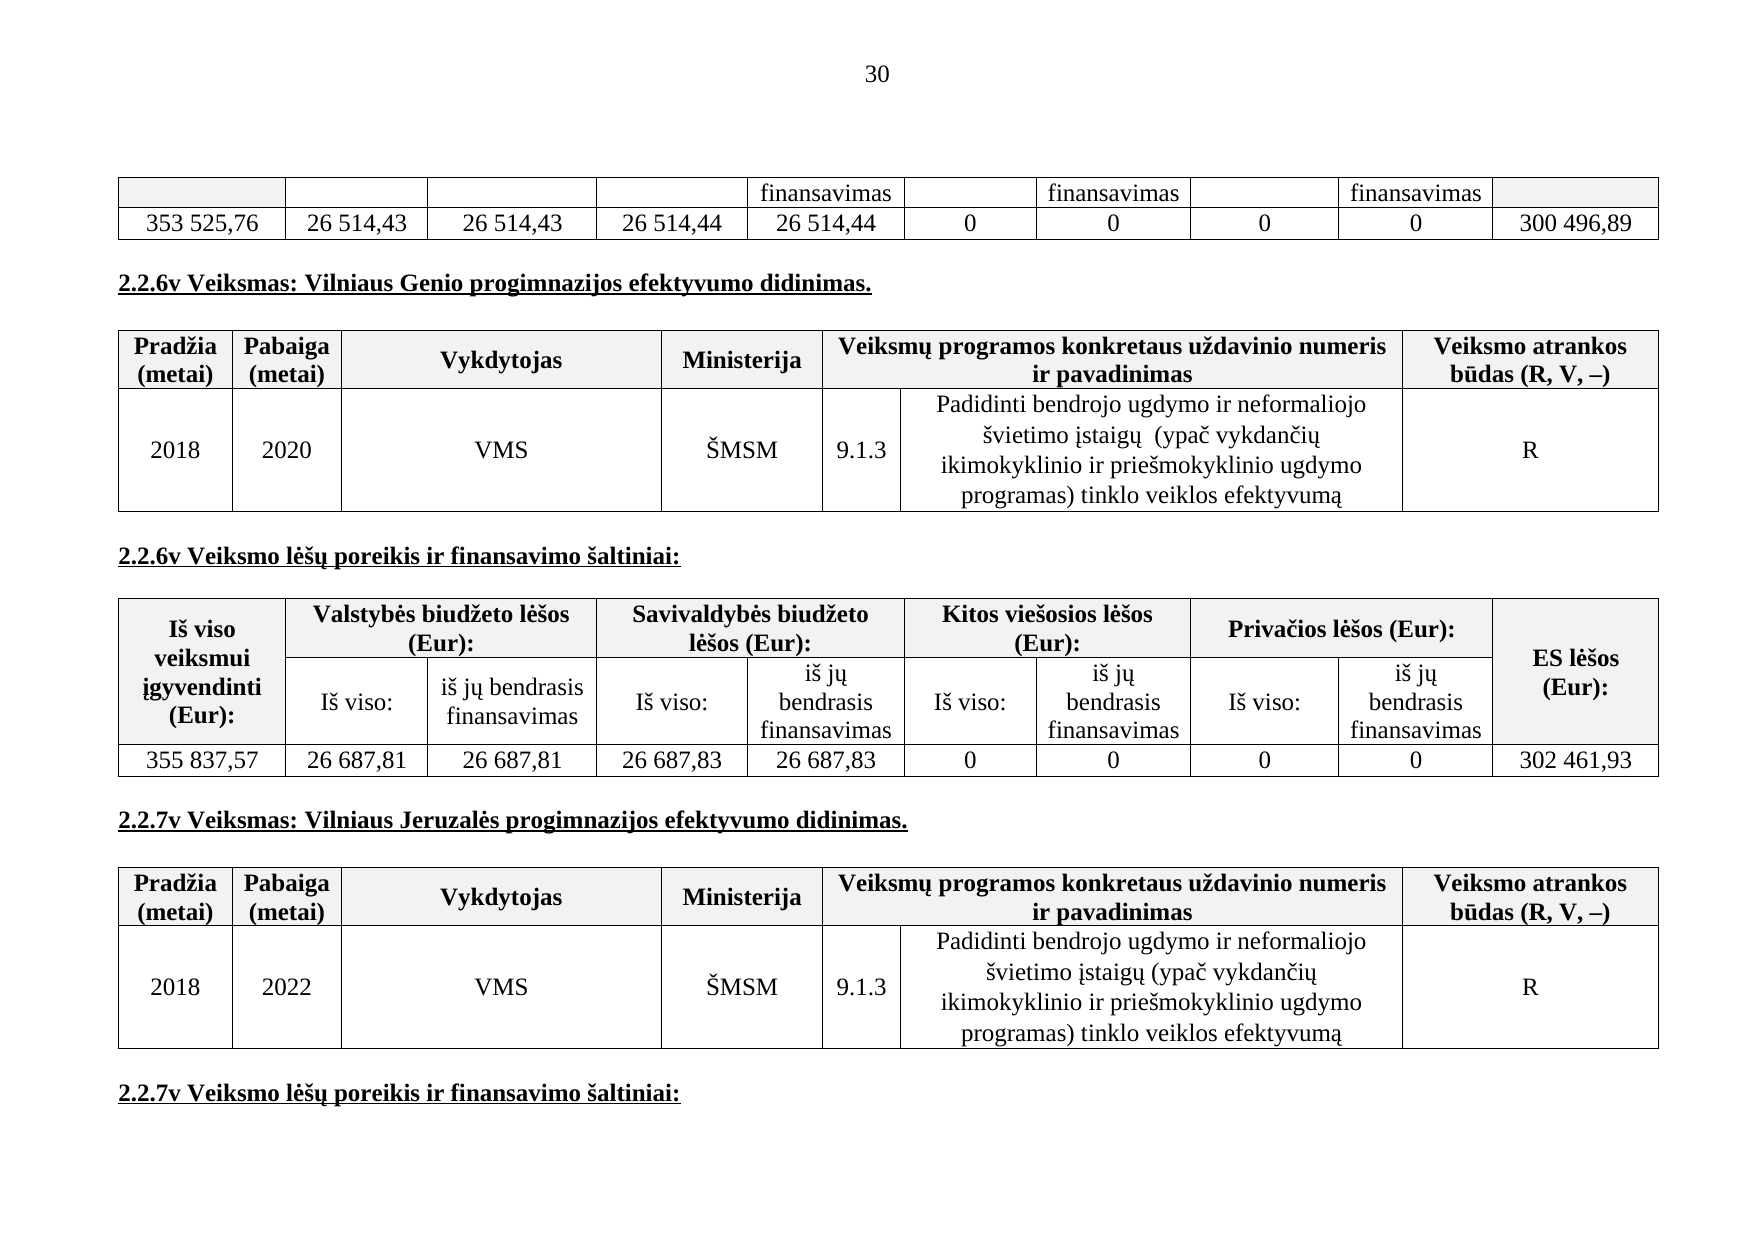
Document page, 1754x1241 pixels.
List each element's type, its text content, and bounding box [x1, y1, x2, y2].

table_cell 0 [1339, 208, 1492, 238]
table_cell 26 687,83 [597, 745, 747, 776]
table_cell iš jų bendrasis finansavimas [1037, 658, 1190, 744]
table_cell 26 687,81 [428, 745, 596, 776]
table_cell finansavimas [1037, 178, 1190, 207]
table_cell R [1403, 389, 1658, 511]
table_cell Padidinti bendrojo ugdymo ir neformaliojo švietimo įstaigų (ypač vykdančių ikimokyklinio ir priešmokyklinio ugdymo programas) tinklo veiklos efektyvumą [901, 389, 1402, 511]
table_header ES lėšos (Eur): [1493, 599, 1658, 744]
table_cell [286, 178, 427, 207]
table_header Veiksmo atrankos būdas (R, V, –) [1403, 868, 1658, 925]
table_cell 355 837,57 [119, 745, 285, 776]
table_cell iš jų bendrasis finansavimas [1339, 658, 1492, 744]
table_header Pabaiga (metai) [233, 331, 341, 388]
table_cell 26 514,44 [748, 208, 904, 238]
table_cell 353 525,76 [119, 208, 285, 238]
table_cell [905, 178, 1036, 207]
table_cell Iš viso: [905, 658, 1036, 744]
table_header Valstybės biudžeto lėšos (Eur): [286, 599, 596, 657]
table_cell 2018 [119, 389, 232, 511]
table_cell 0 [905, 208, 1036, 238]
table_cell Iš viso: [1191, 658, 1338, 744]
table_header [1493, 178, 1658, 207]
text 2.2.6v Veiksmo lėšų poreikis ir finansavimo šaltiniai: [118, 541, 1636, 569]
table_cell 0 [905, 745, 1036, 776]
table_header Veiksmo atrankos būdas (R, V, –) [1403, 331, 1658, 388]
table_cell 0 [1339, 745, 1492, 776]
table_cell 2022 [233, 926, 341, 1048]
text 2.2.6v Veiksmas: Vilniaus Genio progimnazijos efektyvumo didinimas. [118, 268, 1636, 297]
table_header Ministerija [662, 868, 822, 925]
table_cell 0 [1191, 208, 1338, 238]
table_cell [428, 178, 596, 207]
table_header Pradžia (metai) [119, 331, 232, 388]
table_header Pradžia (metai) [119, 868, 232, 925]
table_cell 26 514,43 [428, 208, 596, 238]
table_cell 26 514,44 [597, 208, 747, 238]
table_cell Iš viso: [597, 658, 747, 744]
table_cell 26 514,43 [286, 208, 427, 238]
text 2.2.7v Veiksmo lėšų poreikis ir finansavimo šaltiniai: [118, 1078, 1636, 1107]
table_cell 0 [1037, 745, 1190, 776]
table_header Privačios lėšos (Eur): [1191, 599, 1492, 657]
table_cell iš jų bendrasis finansavimas [748, 658, 904, 744]
table_cell finansavimas [748, 178, 904, 207]
table_header Kitos viešosios lėšos (Eur): [905, 599, 1190, 657]
text 2.2.7v Veiksmas: Vilniaus Jeruzalės progimnazijos efektyvumo didinimas. [118, 805, 1636, 834]
table_header Iš viso veiksmui įgyvendinti (Eur): [119, 599, 285, 744]
table_cell 9.1.3 [823, 926, 900, 1048]
table_cell R [1403, 926, 1658, 1048]
table_header Veiksmų programos konkretaus uždavinio numeris ir pavadinimas [823, 868, 1402, 925]
table_cell 0 [1037, 208, 1190, 238]
table_cell 9.1.3 [823, 389, 900, 511]
table_cell Padidinti bendrojo ugdymo ir neformaliojo švietimo įstaigų (ypač vykdančių ikimokyklinio ir priešmokyklinio ugdymo programas) tinklo veiklos efektyvumą [901, 926, 1402, 1048]
table_cell 2020 [233, 389, 341, 511]
table_cell Iš viso: [286, 658, 427, 744]
table_cell 26 687,81 [286, 745, 427, 776]
table_cell ŠMSM [662, 926, 822, 1048]
table_cell iš jų bendrasis finansavimas [428, 658, 596, 744]
table_header [119, 178, 285, 207]
table_cell 26 687,83 [748, 745, 904, 776]
table_header Vykdytojas [342, 868, 661, 925]
table_cell finansavimas [1339, 178, 1492, 207]
table_header Vykdytojas [342, 331, 661, 388]
table_cell 302 461,93 [1493, 745, 1658, 776]
table_cell VMS [342, 926, 661, 1048]
table_header Pabaiga (metai) [233, 868, 341, 925]
table_cell 0 [1191, 745, 1338, 776]
table_cell 2018 [119, 926, 232, 1048]
table_header Ministerija [662, 331, 822, 388]
table_cell 300 496,89 [1493, 208, 1658, 238]
table_cell VMS [342, 389, 661, 511]
table_cell [597, 178, 747, 207]
table_header Veiksmų programos konkretaus uždavinio numeris ir pavadinimas [823, 331, 1402, 388]
table_cell ŠMSM [662, 389, 822, 511]
table_header Savivaldybės biudžeto lėšos (Eur): [597, 599, 904, 657]
table_cell [1191, 178, 1338, 207]
